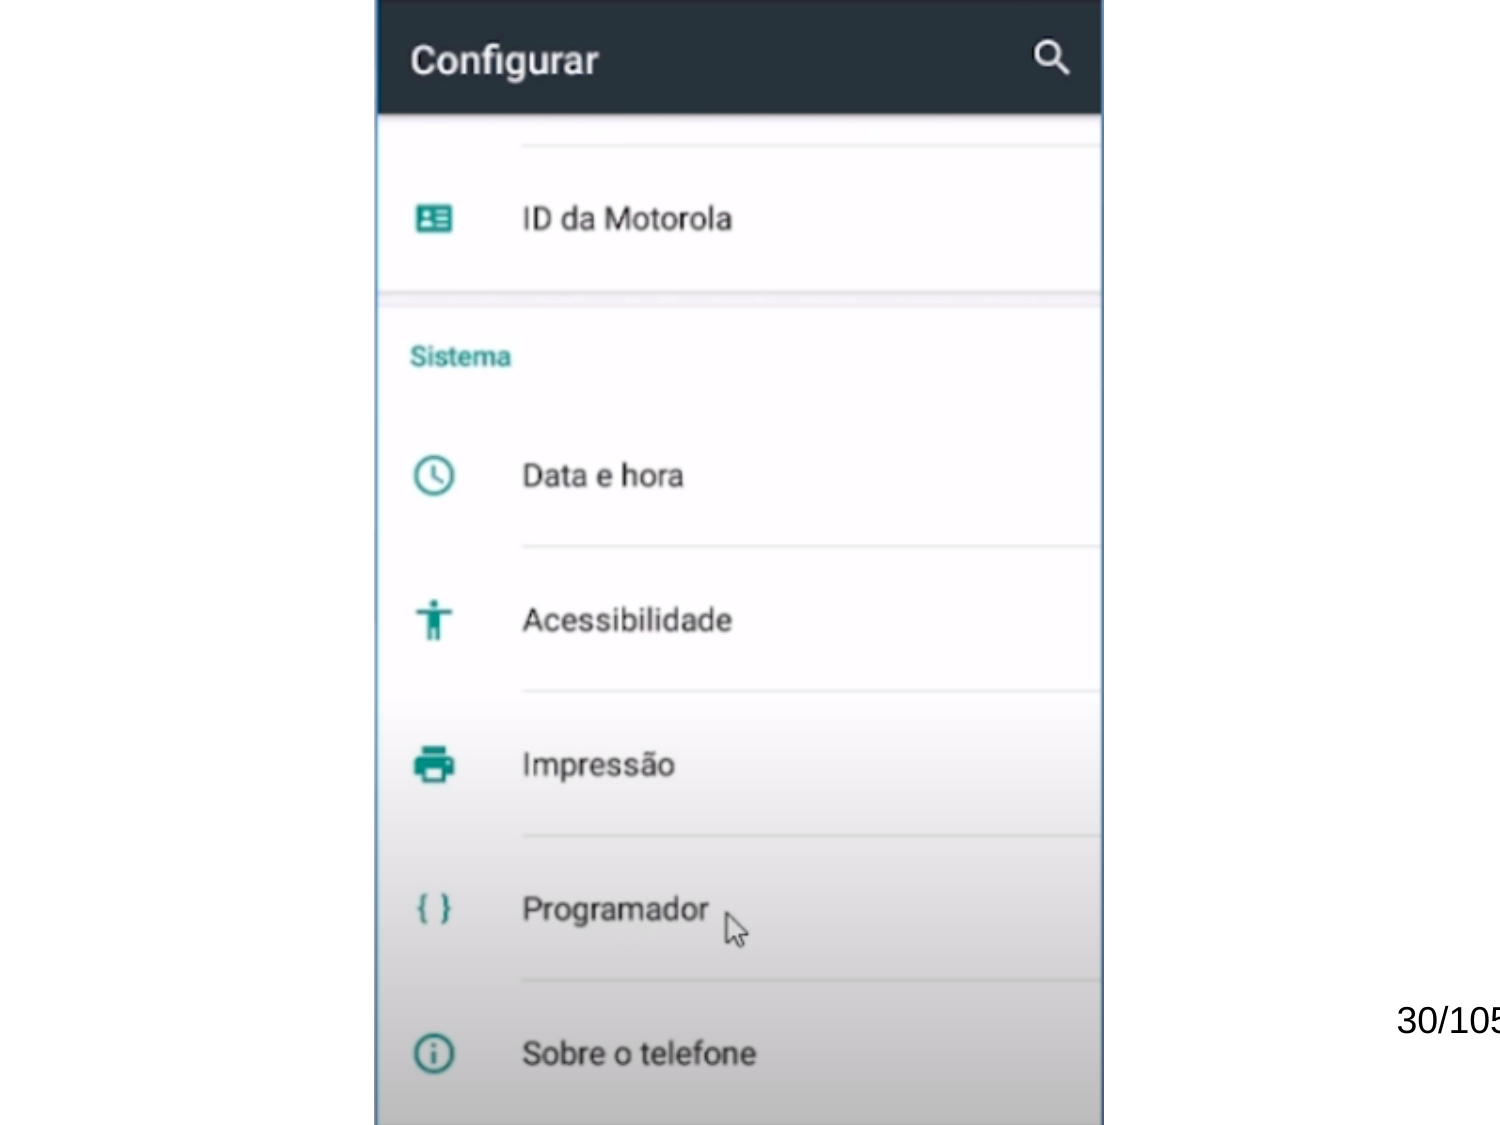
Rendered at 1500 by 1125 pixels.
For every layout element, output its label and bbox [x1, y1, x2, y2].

picture [374, 0, 1104, 1125]
